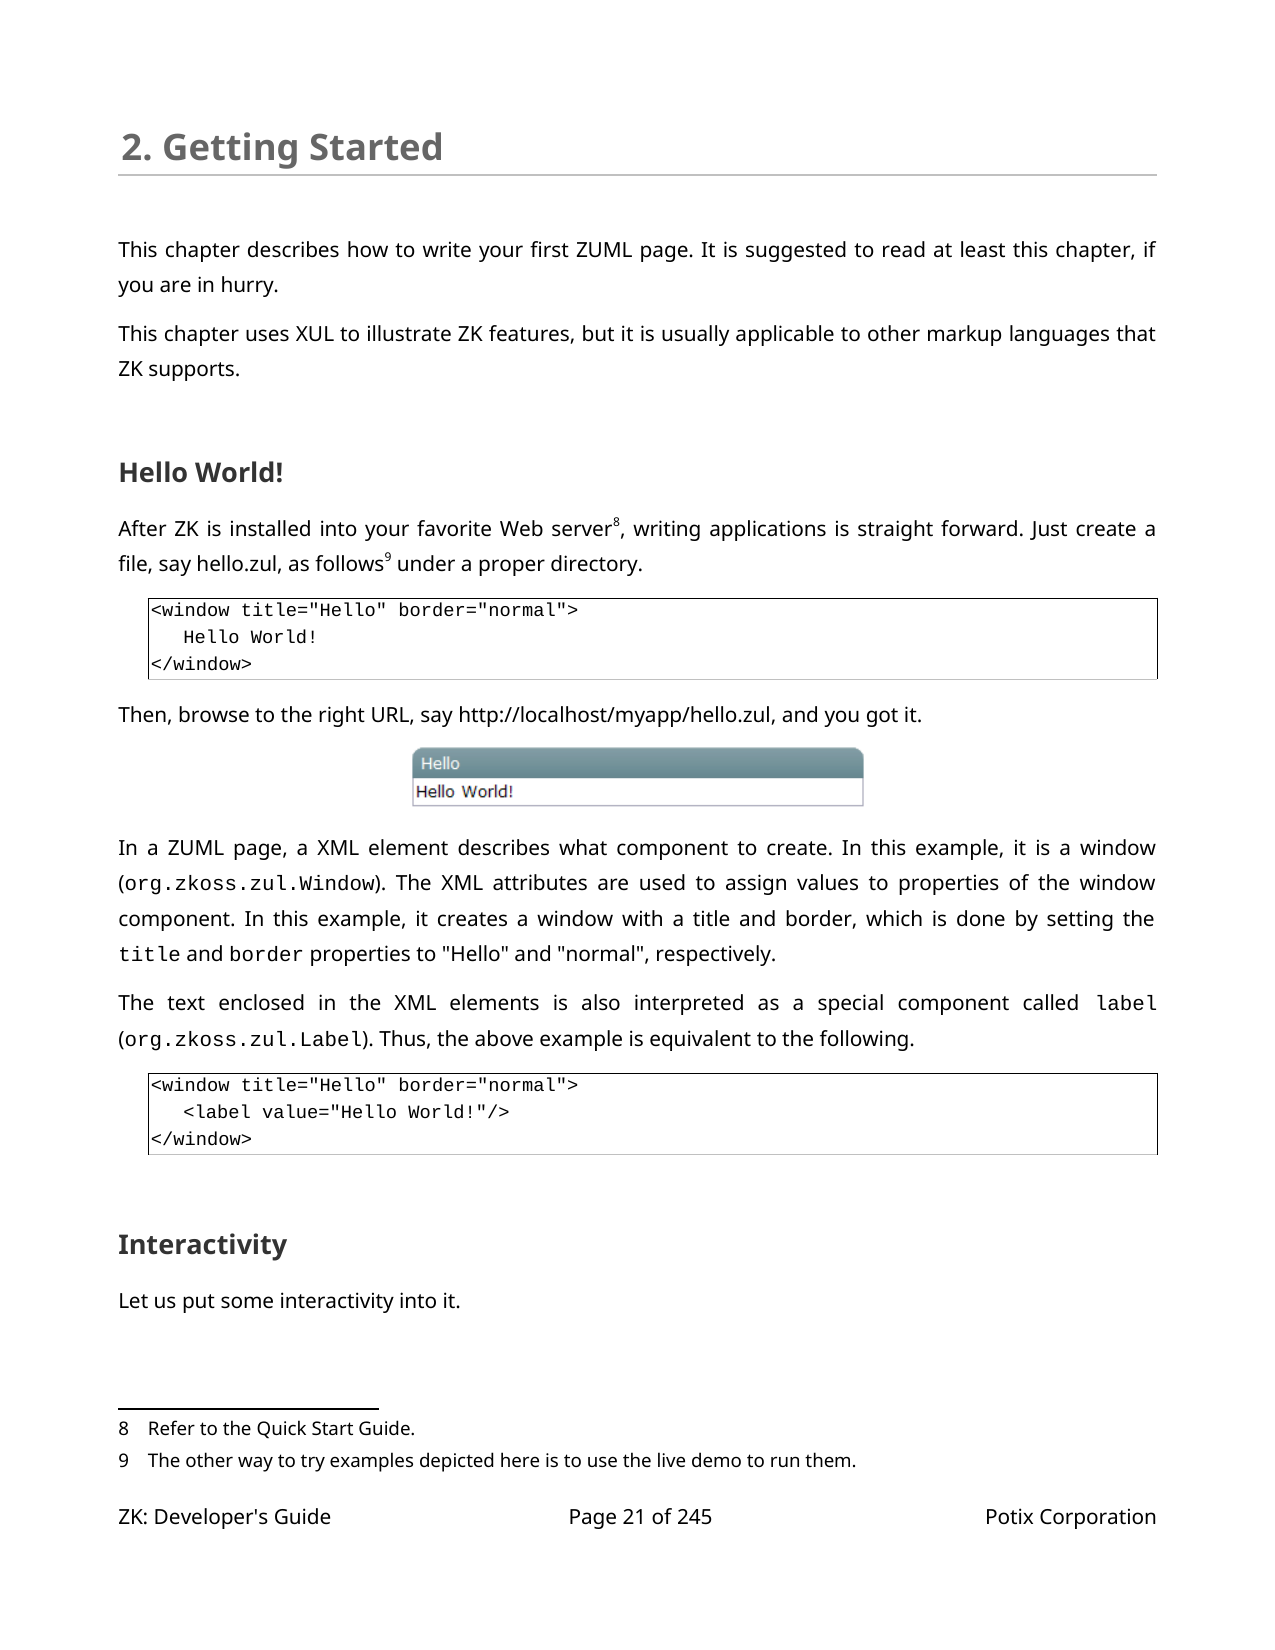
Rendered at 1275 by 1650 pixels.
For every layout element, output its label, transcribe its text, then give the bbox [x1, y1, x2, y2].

picture [410, 746, 865, 809]
text In a ZUML page, a XML element describes what component to create. In this example, it is a window (org.zkoss.zul.Window). The XML attributes are used to assign values to properties of the window component. In this example, it creates a window with a title and border, which is done by setting the title and border properties to "Hello" and "normal", respectively. [118, 749, 1157, 968]
text The other way to try examples depicted here is to use the live demo to run them. [118, 1447, 1157, 1473]
text This chapter uses XUL to illustrate ZK features, but it is usually applicable to other markup languages that ZK supports. [118, 319, 1157, 382]
text This chapter describes how to write your first ZUML page. It is suggested to read at least this chapter, if you are in hurry. [118, 235, 1157, 298]
subtitle Interactivity [118, 1225, 1157, 1262]
text </window> [149, 652, 1157, 679]
text Let us put some interactivity into it. [118, 1286, 1157, 1314]
text Refer to the Quick Start Guide. [118, 1416, 1157, 1441]
text The text enclosed in the XML elements is also interpreted as a special component called label (org.zkoss.zul.Label). Thus, the above example is equivalent to the following. [118, 988, 1157, 1052]
text <label value="Hello World!"/> [149, 1100, 1157, 1124]
text <window title="Hello" border="normal"> [149, 599, 1157, 622]
text <window title="Hello" border="normal"> [149, 1074, 1157, 1097]
text Hello World! [149, 625, 1157, 649]
text Then, browse to the right URL, say http://localhost/myapp/hello.zul, and you got it. [118, 700, 1157, 728]
subtitle Hello World! [118, 453, 1157, 490]
text </window> [149, 1127, 1157, 1154]
text After ZK is installed into your favorite Web server, writing applications is straight forward. Just create a file, say hello.zul, as follows under a proper directory. [118, 514, 1157, 577]
subtitle 2. Getting Started [118, 118, 1157, 174]
